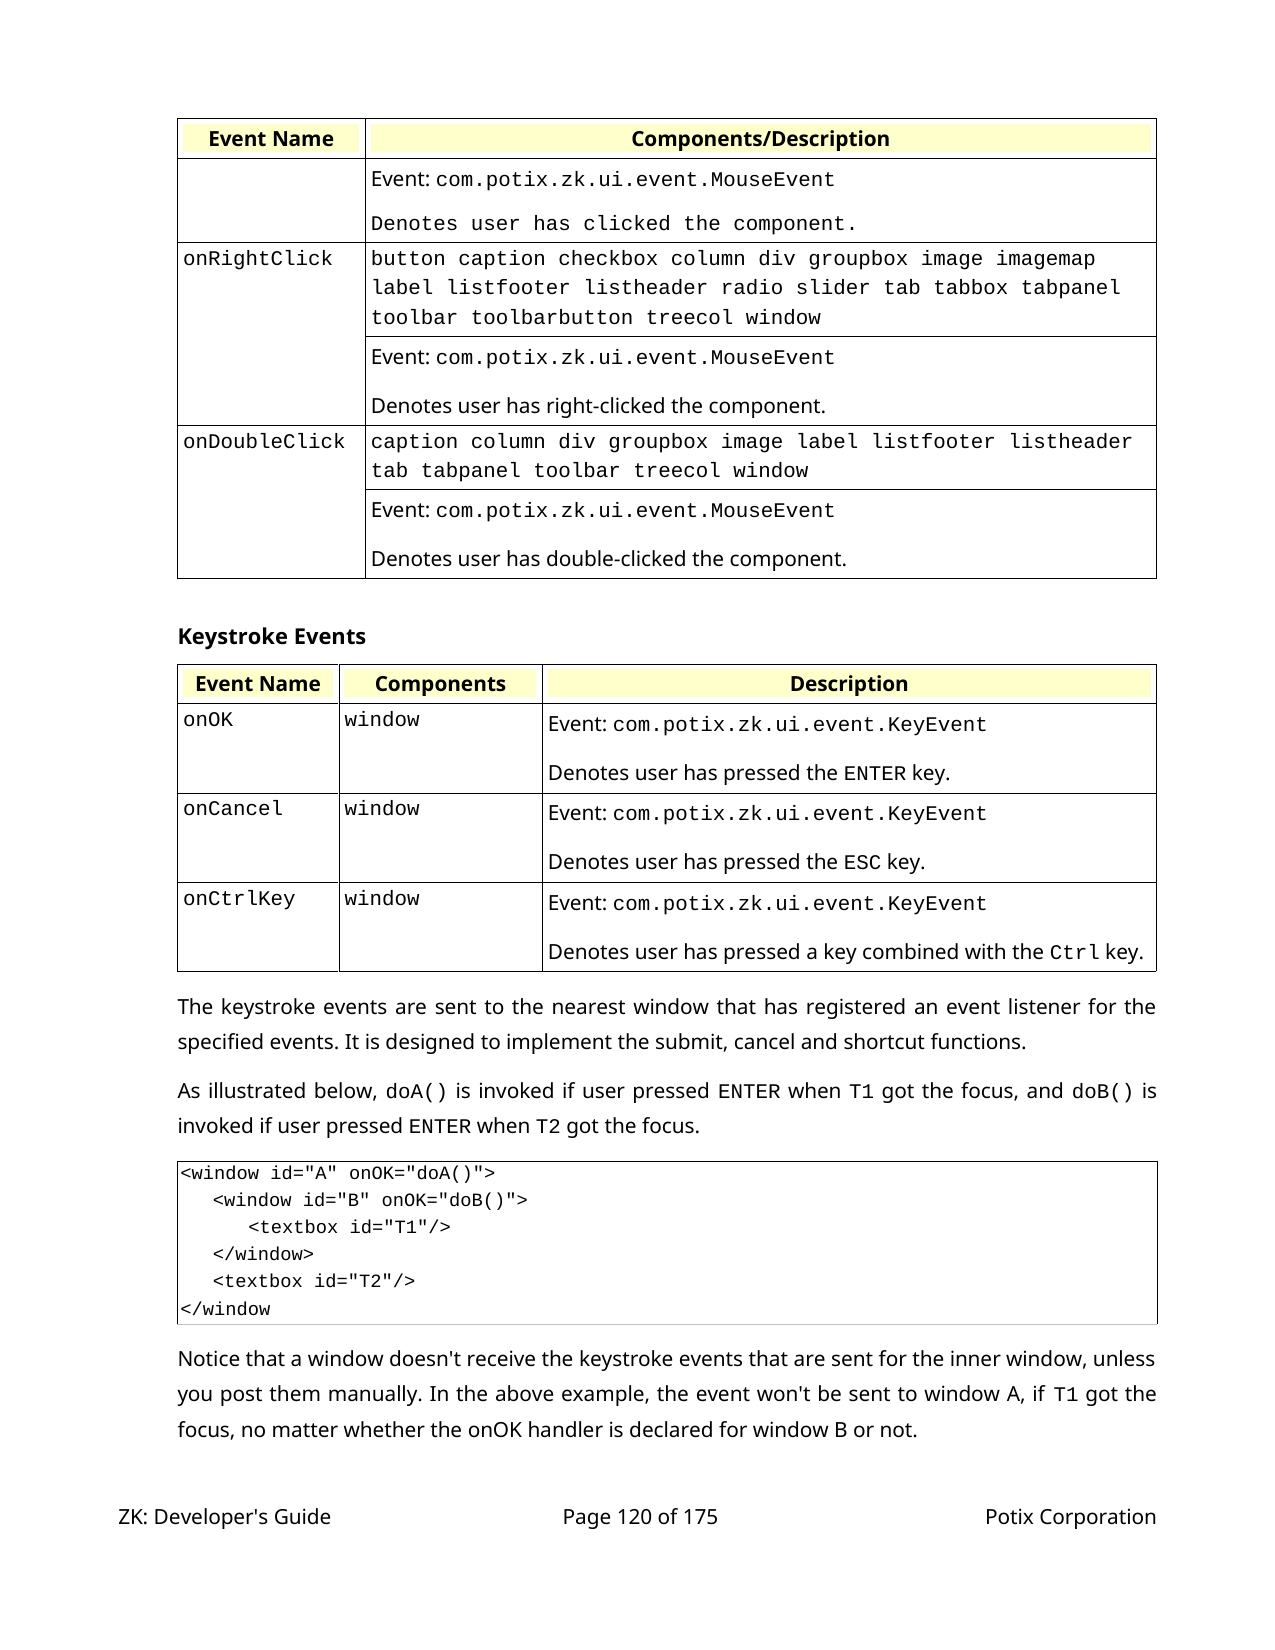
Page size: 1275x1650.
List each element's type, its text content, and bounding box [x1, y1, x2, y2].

text <window id="A" onOK="doA()"> [178, 1162, 1157, 1185]
table_header Components [340, 665, 542, 703]
table_header Event Name [178, 119, 365, 158]
text </window> [178, 1242, 1157, 1266]
table_cell onDoubleClick [178, 426, 365, 578]
table_header Description [543, 665, 1156, 703]
table_cell onCancel [178, 794, 338, 882]
table_cell window [340, 883, 542, 971]
table_cell window [340, 704, 542, 793]
text As illustrated below, doA() is invoked if user pressed ENTER when T1 got the focus, and doB() is invoked if user pressed ENTER when T2 got the focus. [177, 1076, 1157, 1140]
table_header Components/Description [366, 119, 1156, 158]
table_header button caption checkbox column div groupbox image imagemap label listfooter listheader radio slider tab tabbox tabpanel toolbar toolbarbutton treecol window [366, 243, 1156, 336]
table_cell onRightClick [178, 243, 365, 425]
text <textbox id="T1"/> [178, 1215, 1157, 1239]
text The keystroke events are sent to the nearest window that has registered an event listener for the specified events. It is designed to implement the submit, cancel and shortcut functions. [177, 992, 1157, 1055]
text <window id="B" onOK="doB()"> [178, 1188, 1157, 1212]
table_header Event Name [178, 665, 338, 703]
table_cell Event: com.potix.zk.ui.event.KeyEvent Denotes user has pressed the ENTER key. [543, 704, 1156, 793]
text Notice that a window doesn't receive the keystroke events that are sent for the inner window, unless you post them manually. In the above example, the event won't be sent to window A, if T1 got the focus, no matter whether the onOK handler is declared for window B or not. [177, 1344, 1157, 1443]
table_cell onCtrlKey [178, 883, 338, 971]
subtitle Keystroke Events [177, 621, 1157, 651]
table_cell Event: com.potix.zk.ui.event.KeyEvent Denotes user has pressed the ESC key. [543, 794, 1156, 882]
table_cell window [340, 794, 542, 882]
text </window [178, 1296, 1157, 1324]
table_header caption column div groupbox image label listfooter listheader tab tabpanel toolbar treecol window [366, 426, 1156, 489]
table_cell [178, 159, 365, 242]
text <textbox id="T2"/> [178, 1269, 1157, 1293]
table_cell Event: com.potix.zk.ui.event.MouseEvent Denotes user has right-clicked the component. [366, 337, 1156, 425]
table_cell Event: com.potix.zk.ui.event.KeyEvent Denotes user has pressed a key combined with the Ctrl key. [543, 883, 1156, 971]
table_cell onOK [178, 704, 338, 793]
table_cell Event: com.potix.zk.ui.event.MouseEvent Denotes user has clicked the component. [366, 159, 1156, 242]
table_cell Event: com.potix.zk.ui.event.MouseEvent Denotes user has double-clicked the component. [366, 490, 1156, 578]
